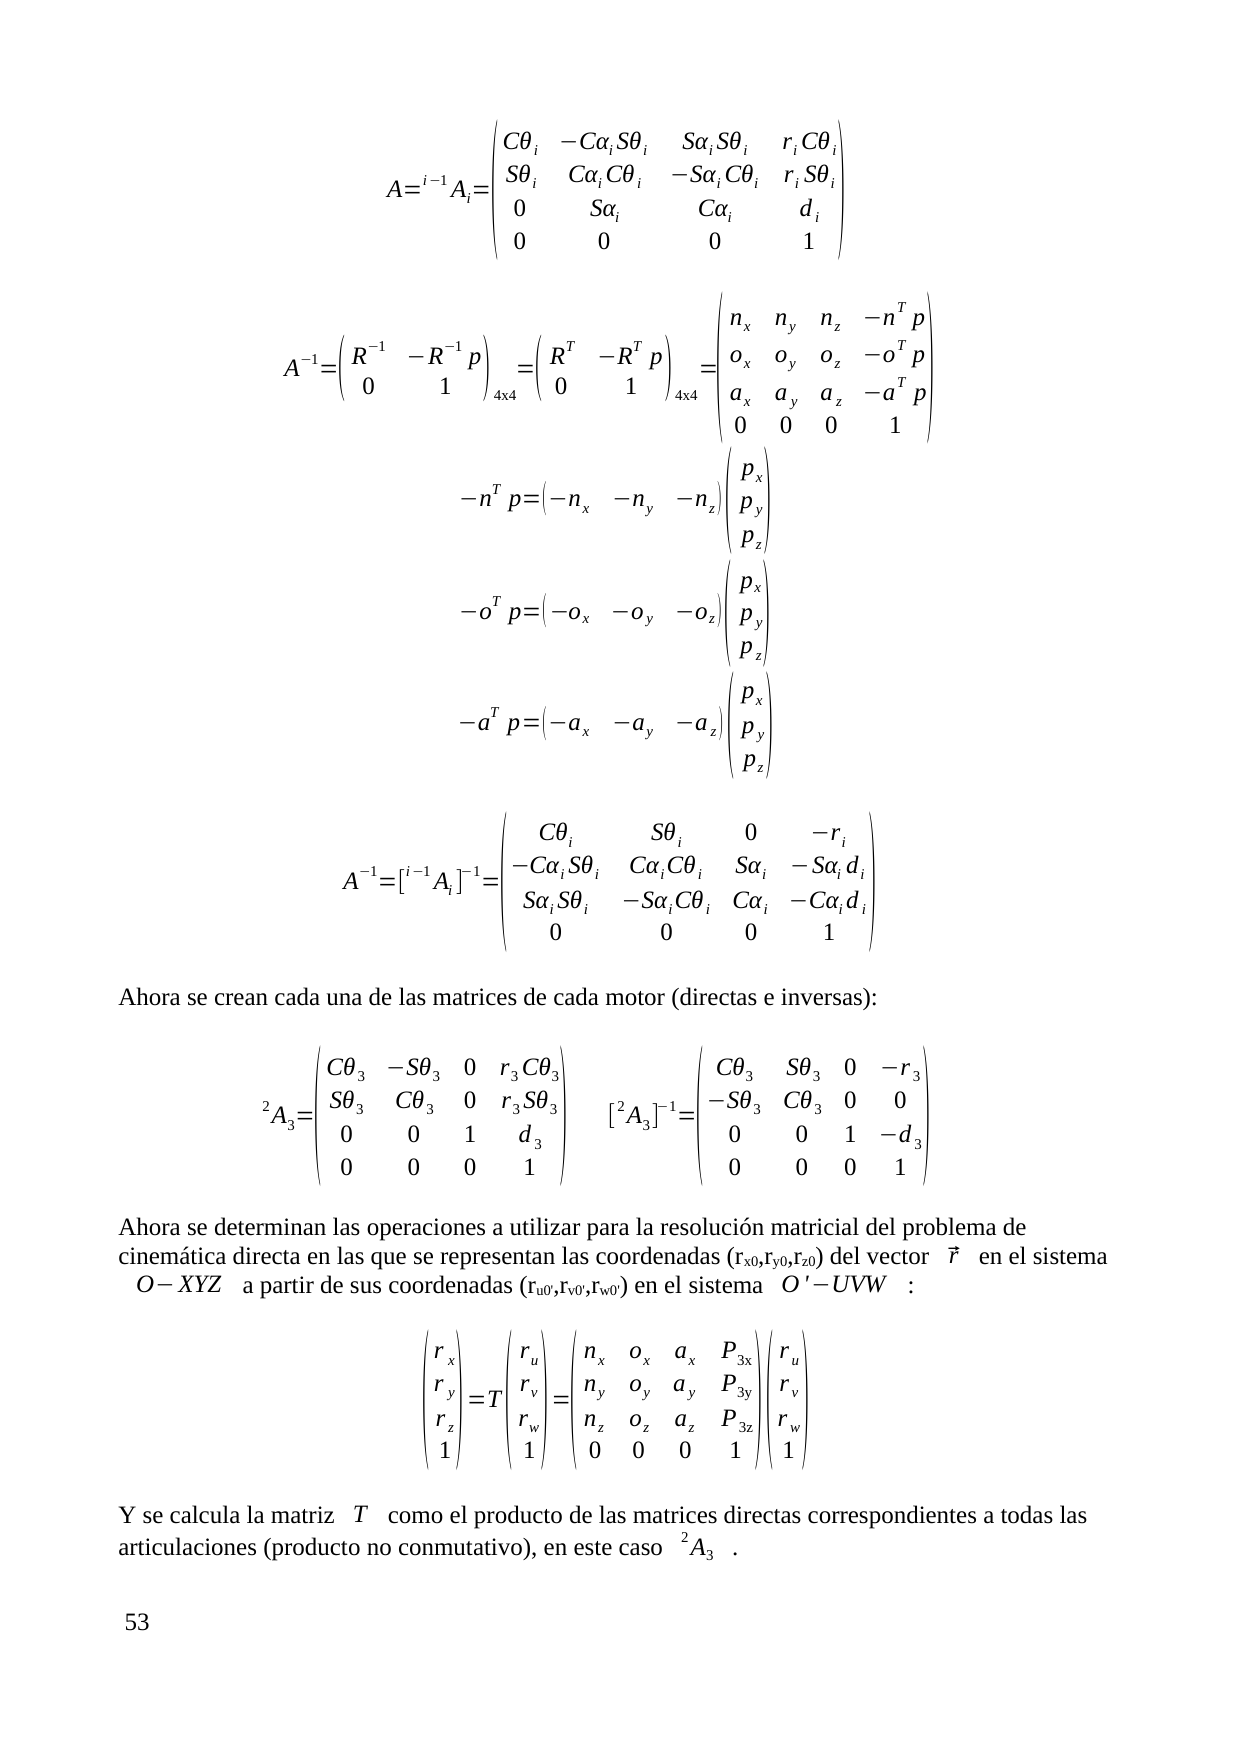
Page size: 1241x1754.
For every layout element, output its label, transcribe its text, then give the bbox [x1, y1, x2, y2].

text Ahora se crean cada una de las matrices de cada motor (directas e inversas): [118, 982, 1122, 1011]
text Y se calcula la matrizcomo el producto de las matrices directas correspondientes a todas las articulaciones (producto no conmutativo), en este caso. [118, 1500, 1122, 1564]
text Ahora se determinan las operaciones a utilizar para la resolución matricial del problema de cinemática directa en las que se representan las coordenadas (rx0,ry0,rz0) del vectoren el sistemaa partir de sus coordenadas (ru0',rv0',rw0') en el sistema: [118, 1212, 1122, 1299]
